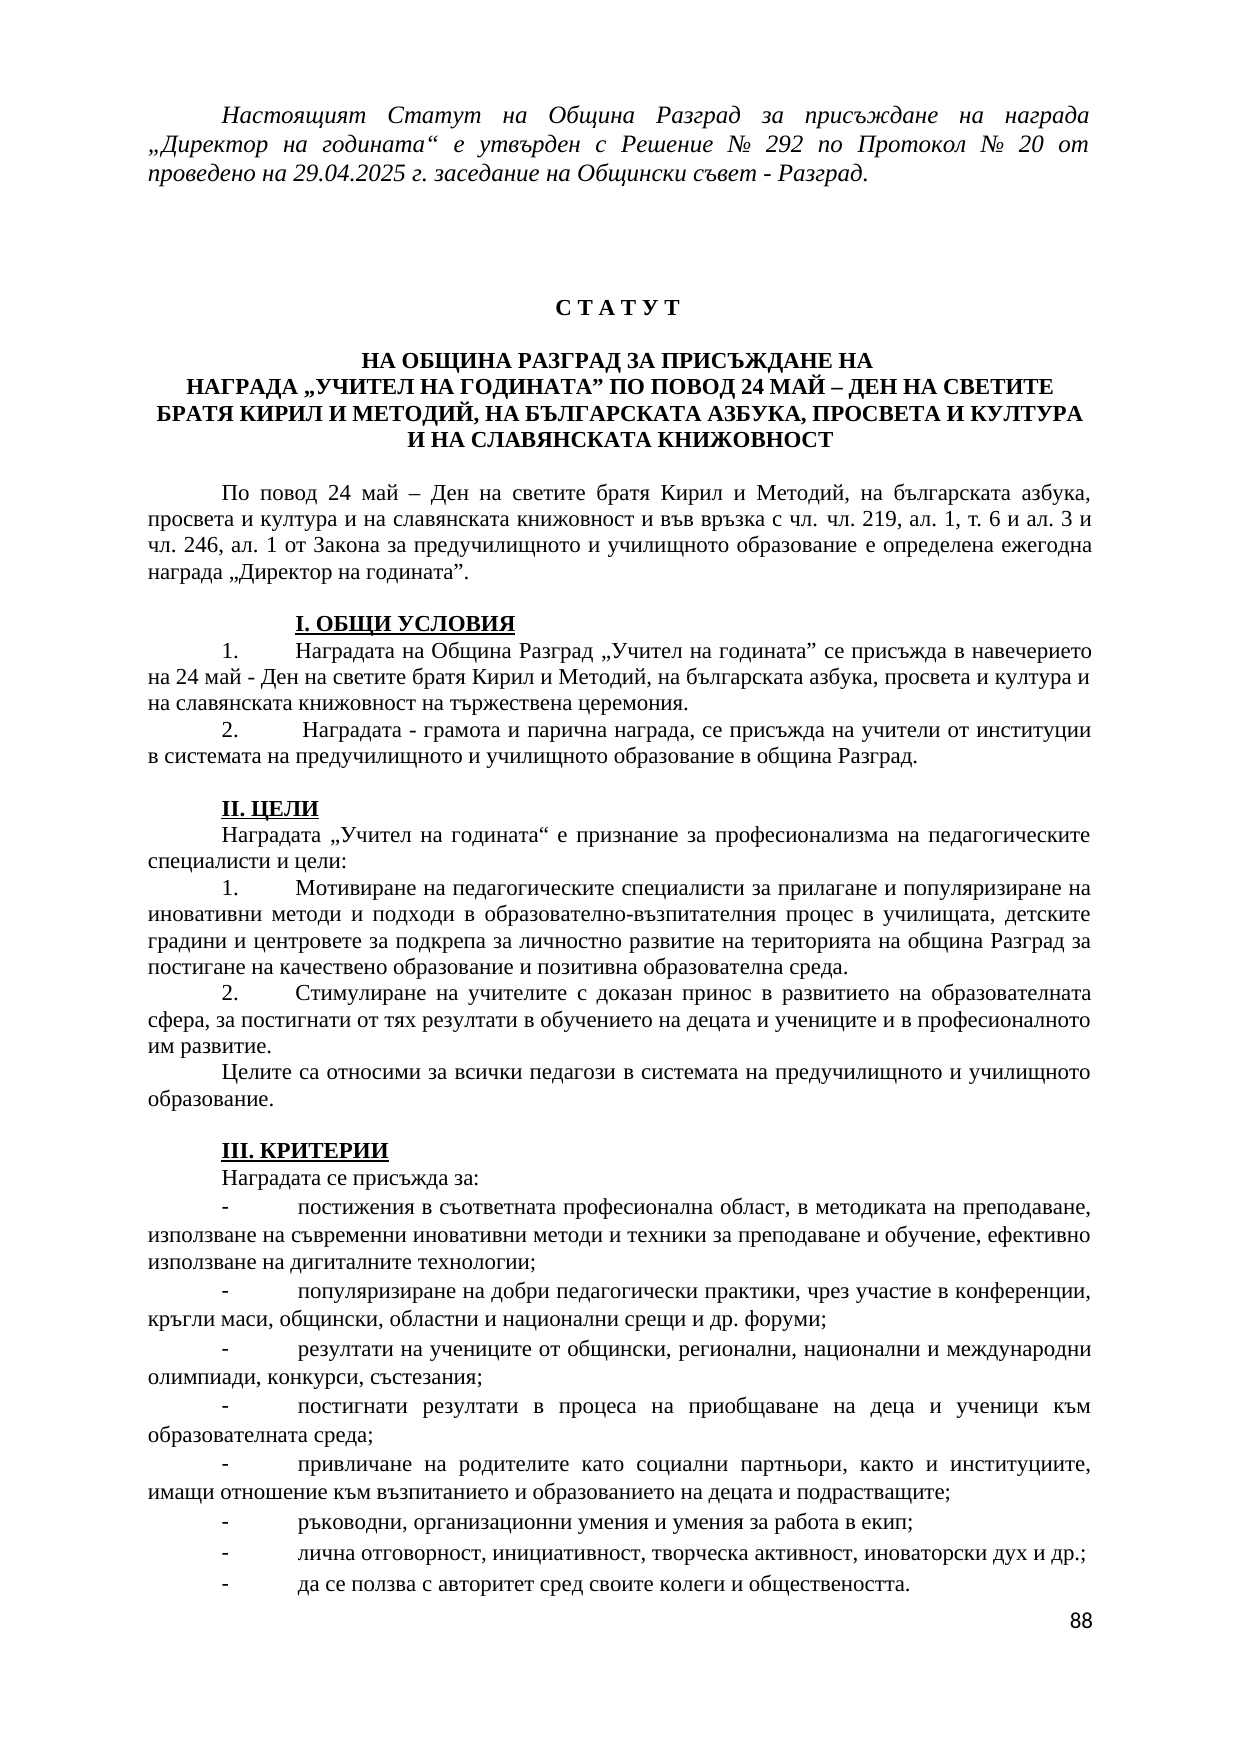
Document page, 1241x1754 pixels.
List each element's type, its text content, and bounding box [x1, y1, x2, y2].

list резултати на учениците от общински, регионални, национални и международни олимпиади, конкурси, състезания; [148, 1332, 1093, 1389]
text НА ОБЩИНА РАЗГРАД ЗА ПРИСЪЖДАНЕ НА [148, 347, 1093, 373]
text Настоящият Статут на Община Разград за присъждане на награда „Директор на годината“ е утвърден с Решение № 292 по Протокол № 20 от проведено на 29.04.2025 г. заседание на Общински съвет - Разград. [148, 100, 1093, 186]
text С Т А Т У Т [148, 294, 1093, 321]
list да се ползва с авторитет сред своите колеги и обществеността. [148, 1567, 1093, 1598]
list Мотивиране на педагогическите специалисти за прилагане и популяризиране на иновативни методи и подходи в образователно-възпитателния процес в училищата, детските градини и центровете за подкрепа за личностно развитие на територията на община Разград за постигане на качествено образование и позитивна образователна среда. [148, 874, 1093, 979]
text І. ОБЩИ УСЛОВИЯ [148, 610, 1093, 637]
list Стимулиране на учителите с доказан принос в развитието на образователната сфера, за постигнати от тях резултати в обучението на децата и учениците и в професионалното им развитие. [148, 979, 1093, 1058]
list постигнати резултати в процеса на приобщаване на деца и ученици към образователната среда; [148, 1389, 1093, 1447]
text По повод 24 май – Ден на светите братя Кирил и Методий, на българската азбука, просвета и култура и на славянската книжовност и във връзка с чл. чл. 219, ал. 1, т. 6 и ал. 3 и чл. 246, ал. 1 от Закона за предучилищното и училищното образование е определена ежегодна награда „Директор на годината”. [148, 479, 1093, 584]
text II. ЦЕЛИ [148, 795, 1093, 821]
text ІІI. КРИТЕРИИ [148, 1137, 1093, 1164]
list лична отговорност, инициативност, творческа активност, иноваторски дух и др.; [148, 1536, 1093, 1567]
text Наградата „Учител на годината“ е признание за професионализма на педагогическите специалисти и цели: [148, 821, 1093, 874]
list ръководни, организационни умения и умения за работа в екип; [148, 1504, 1093, 1536]
text НАГРАДА „УЧИТЕЛ НА ГОДИНАТА” ПО ПОВОД 24 МАЙ – ДЕН НА СВЕТИТЕ БРАТЯ КИРИЛ И МЕТОДИЙ, НА БЪЛГАРСКАТА АЗБУКА, ПРОСВЕТА И КУЛТУРА И НА СЛАВЯНСКАТА КНИЖОВНОСТ [148, 373, 1093, 452]
list привличане на родителите като социални партньори, както и институциите, имащи отношение към възпитанието и образованието на децата и подрастващите; [148, 1447, 1093, 1504]
list популяризиране на добри педагогически практики, чрез участие в конференции, кръгли маси, общински, областни и национални срещи и др. форуми; [148, 1274, 1093, 1332]
text 2. Наградата - грамота и парична награда, се присъжда на учители от институции в системата на предучилищното и училищното образование в община Разград. [148, 716, 1093, 768]
text Целите са относими за всички педагози в системата на предучилищното и училищното образование. [148, 1058, 1093, 1111]
text 1. Наградата на Община Разград „Учител на годината” се присъжда в навечерието на 24 май - Ден на светите братя Кирил и Методий, на българската азбука, просвета и култура и на славянската книжовност на тържествена церемония. [148, 637, 1093, 716]
list постижения в съответната професионална област, в методиката на преподаване, използване на съвременни иновативни методи и техники за преподаване и обучение, ефективно използване на дигиталните технологии; [148, 1190, 1093, 1274]
text Наградата се присъжда за: [148, 1164, 1093, 1190]
